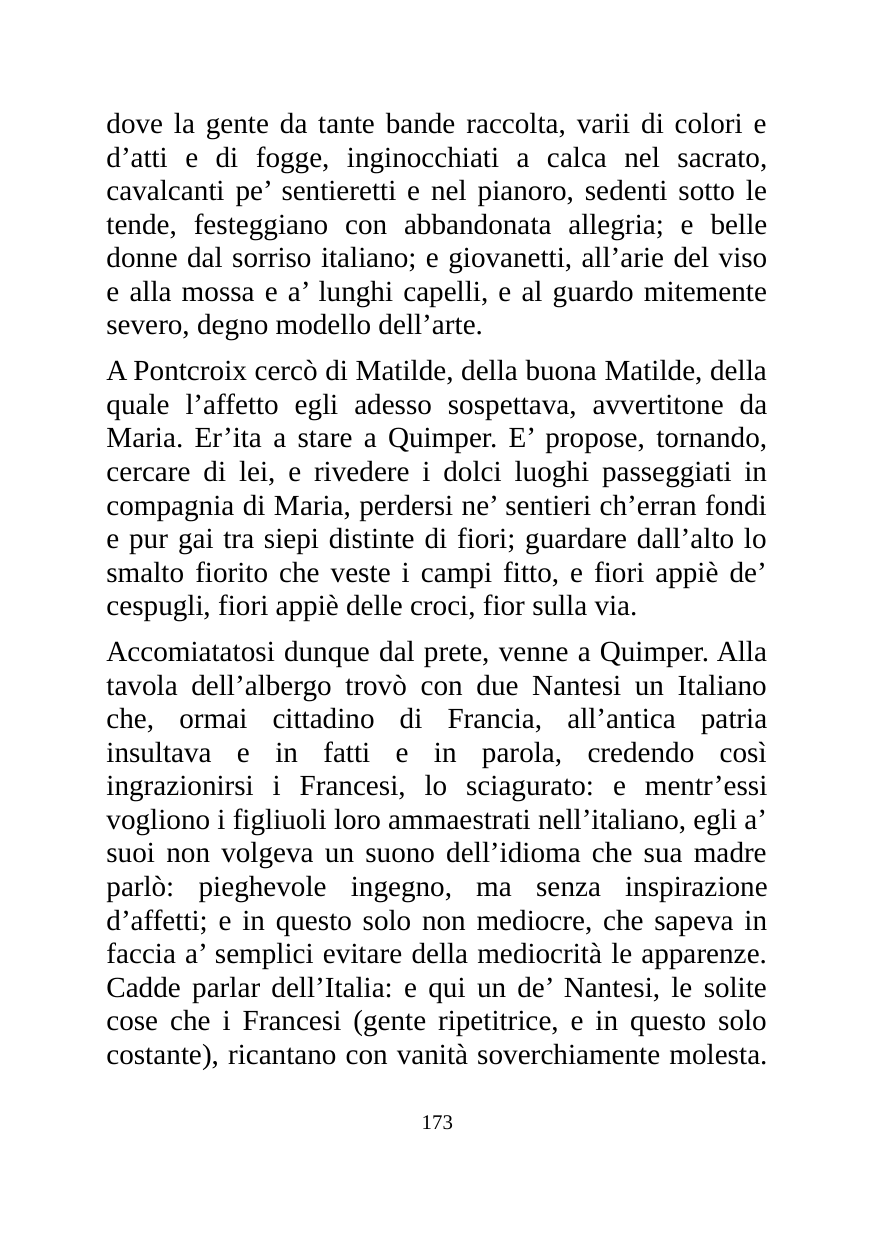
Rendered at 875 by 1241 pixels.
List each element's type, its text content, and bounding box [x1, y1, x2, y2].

text Accomiatatosi dunque dal prete, venne a Quimper. Alla tavola dell’albergo trovò con due Nantesi un Italiano che, ormai cittadino di Francia, all’antica patria insultava e in fatti e in parola, credendo così ingrazionirsi i Francesi, lo sciagurato: e mentr’essi vogliono i figliuoli loro ammaestrati nell’italiano, egli a’ suoi non volgeva un suono dell’idioma che sua madre parlò: pieghevole ingegno, ma senza inspirazione d’affetti; e in questo solo non mediocre, che sapeva in faccia a’ semplici evitare della mediocrità le apparenze. Cadde parlar dell’Italia: e qui un de’ Nantesi, le solite cose che i Francesi (gente ripetitrice, e in questo solo costante), ricantano con vanità soverchiamente molesta. [106, 634, 768, 1070]
text dove la gente da tante bande raccolta, varii di colori e d’atti e di fogge, inginocchiati a calca nel sacrato, cavalcanti pe’ sentieretti e nel pianoro, sedenti sotto le tende, festeggiano con abbandonata allegria; e belle donne dal sorriso italiano; e giovanetti, all’arie del viso e alla mossa e a’ lunghi capelli, e al guardo mitemente severo, degno modello dell’arte. [106, 106, 768, 341]
text A Pontcroix cercò di Matilde, della buona Matilde, della quale l’affetto egli adesso sospettava, avvertitone da Maria. Er’ita a stare a Quimper. E’ propose, tornando, cercare di lei, e rivedere i dolci luoghi passeggiati in compagnia di Maria, perdersi ne’ sentieri ch’erran fondi e pur gai tra siepi distinte di fiori; guardare dall’alto lo smalto fiorito che veste i campi fitto, e fiori appiè de’ cespugli, fiori appiè delle croci, fior sulla via. [106, 353, 768, 622]
